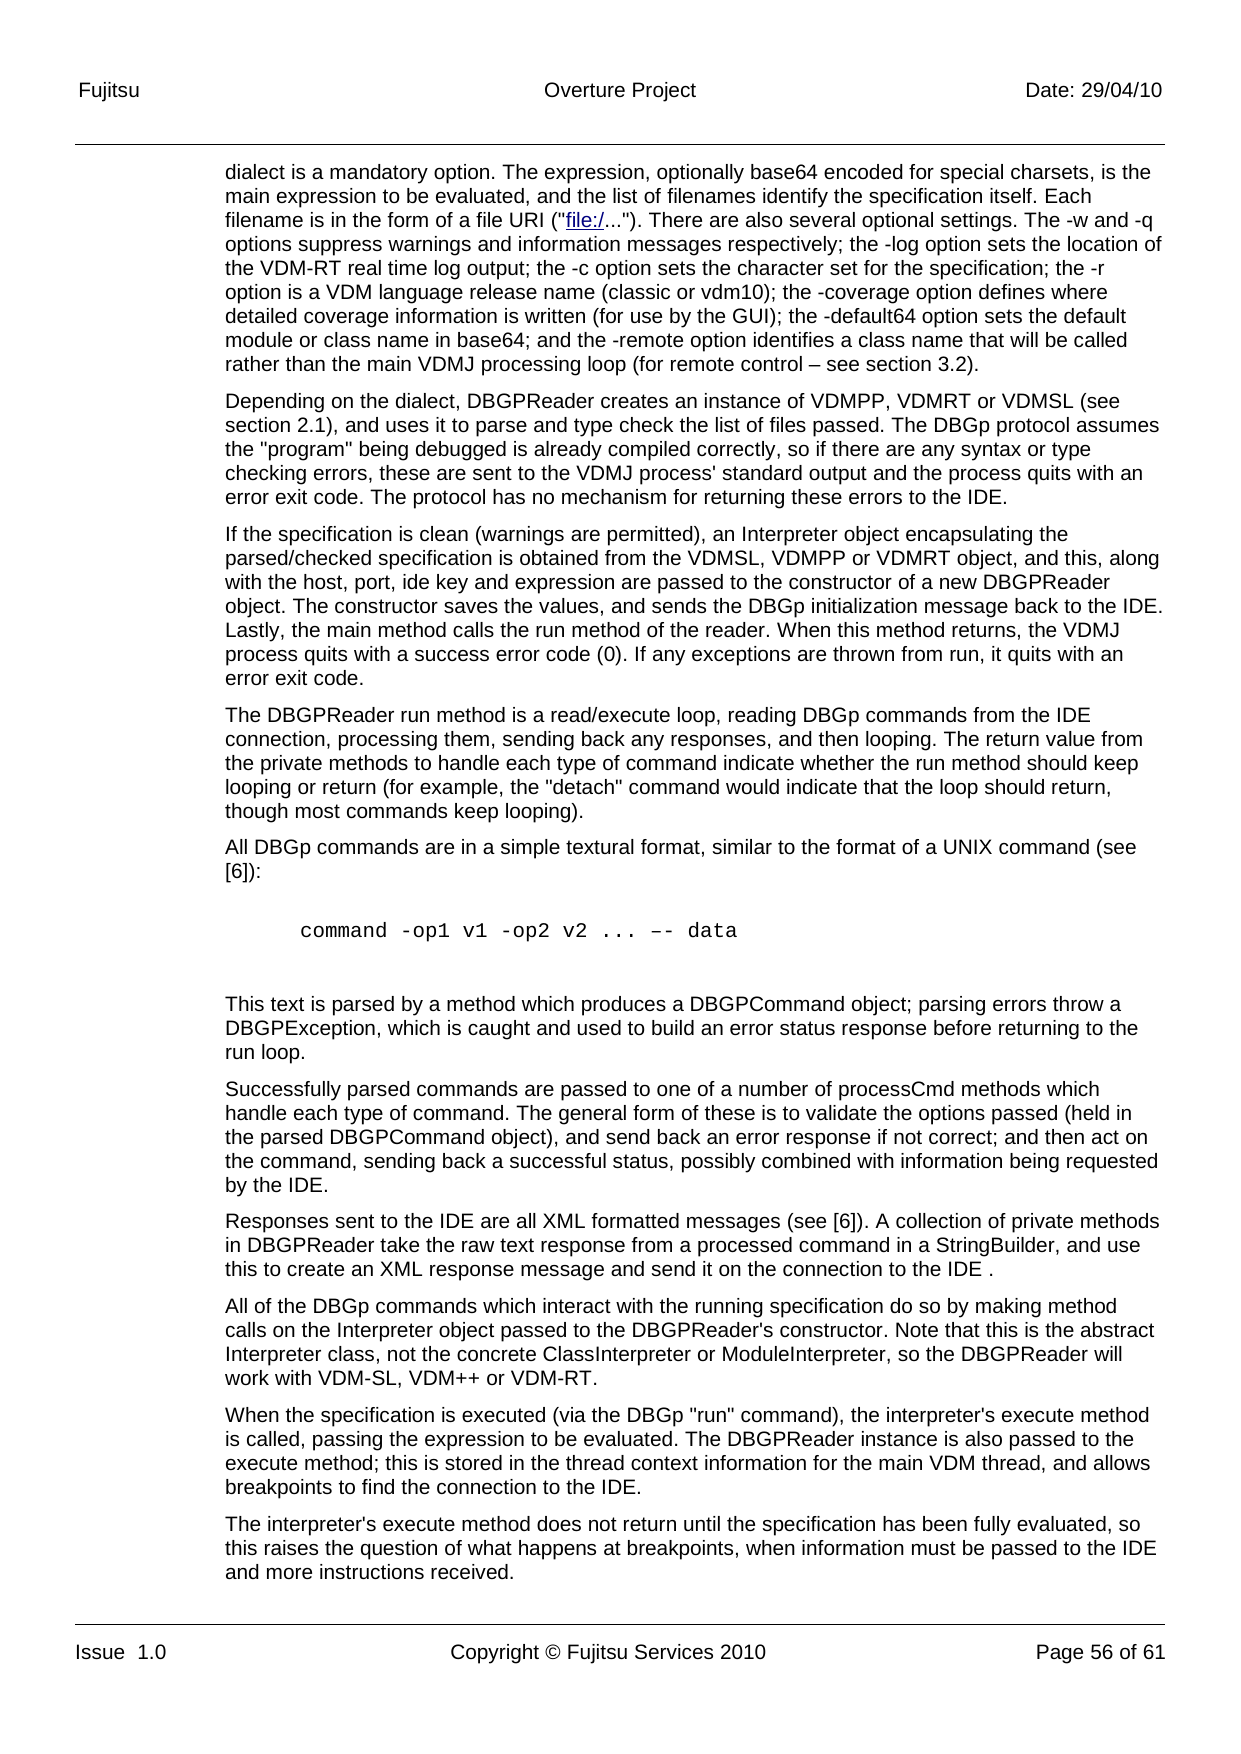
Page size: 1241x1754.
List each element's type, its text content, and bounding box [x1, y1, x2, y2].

text The DBGPReader run method is a read/execute loop, reading DBGp commands from the IDE connection, processing them, sending back any responses, and then looping. The return value from the private methods to handle each type of command indicate whether the run method should keep looping or return (for example, the "detach" command would indicate that the loop should return, though most commands keep looping). [225, 702, 1165, 823]
text dialect is a mandatory option. The expression, optionally base64 encoded for special charsets, is the main expression to be evaluated, and the list of filenames identify the specification itself. Each filename is in the form of a file URI ("file:/..."). There are also several optional settings. The -w and -q options suppress warnings and information messages respectively; the -log option sets the location of the VDM-RT real time log output; the -c option sets the character set for the specification; the -r option is a VDM language release name (classic or vdm10); the -coverage option defines where detailed coverage information is written (for use by the GUI); the -default64 option sets the default module or class name in base64; and the -remote option identifies a class name that will be called rather than the main VDMJ processing loop (for remote control – see section 3.2). [225, 160, 1165, 376]
text The interpreter's execute method does not return until the specification has been fully evaluated, so this raises the question of what happens at breakpoints, when information must be passed to the IDE and more instructions received. [225, 1511, 1165, 1584]
text Depending on the dialect, DBGPReader creates an instance of VDMPP, VDMRT or VDMSL (see section 2.1), and uses it to parse and type check the list of files passed. The DBGp protocol assumes the "program" being debugged is already compiled correctly, so if there are any syntax or type checking errors, these are sent to the VDMJ process' standard output and the process quits with an error exit code. The protocol has no mechanism for returning these errors to the IDE. [225, 389, 1165, 509]
text command -op1 v1 -op2 v2 ... –- data [225, 920, 1165, 944]
text When the specification is executed (via the DBGp "run" command), the interpreter's execute method is called, passing the expression to be evaluated. The DBGPReader instance is also passed to the execute method; this is stored in the thread context information for the main VDM thread, and allows breakpoints to find the connection to the IDE. [225, 1403, 1165, 1499]
text This text is parsed by a method which produces a DBGPCommand object; parsing errors throw a DBGPException, which is caught and used to build an error status response before returning to the run loop. [225, 992, 1165, 1064]
text If the specification is clean (warnings are permitted), an Interpreter object encapsulating the parsed/checked specification is obtained from the VDMSL, VDMPP or VDMRT object, and this, along with the host, port, ide key and expression are passed to the constructor of a new DBGPReader object. The constructor saves the values, and sends the DBGp initialization message back to the IDE. Lastly, the main method calls the run method of the reader. When this method returns, the VDMJ process quits with a success error code (0). If any exceptions are thrown from run, it quits with an error exit code. [225, 522, 1165, 690]
text Responses sent to the IDE are all XML formatted messages (see [6]). A collection of private methods in DBGPReader take the raw text response from a processed command in a StringBuilder, and use this to create an XML response message and send it on the connection to the IDE . [225, 1209, 1165, 1281]
text All DBGp commands are in a simple textural format, similar to the format of a UNIX command (see [6]): [225, 835, 1165, 883]
text Successfully parsed commands are passed to one of a number of processCmd methods which handle each type of command. The general form of these is to validate the options passed (held in the parsed DBGPCommand object), and send back an error response if not correct; and then act on the command, sending back a successful status, possibly combined with information being requested by the IDE. [225, 1076, 1165, 1197]
text All of the DBGp commands which interact with the running specification do so by making method calls on the Interpreter object passed to the DBGPReader's constructor. Note that this is the abstract Interpreter class, not the concrete ClassInterpreter or ModuleInterpreter, so the DBGPReader will work with VDM-SL, VDM++ or VDM-RT. [225, 1294, 1165, 1390]
